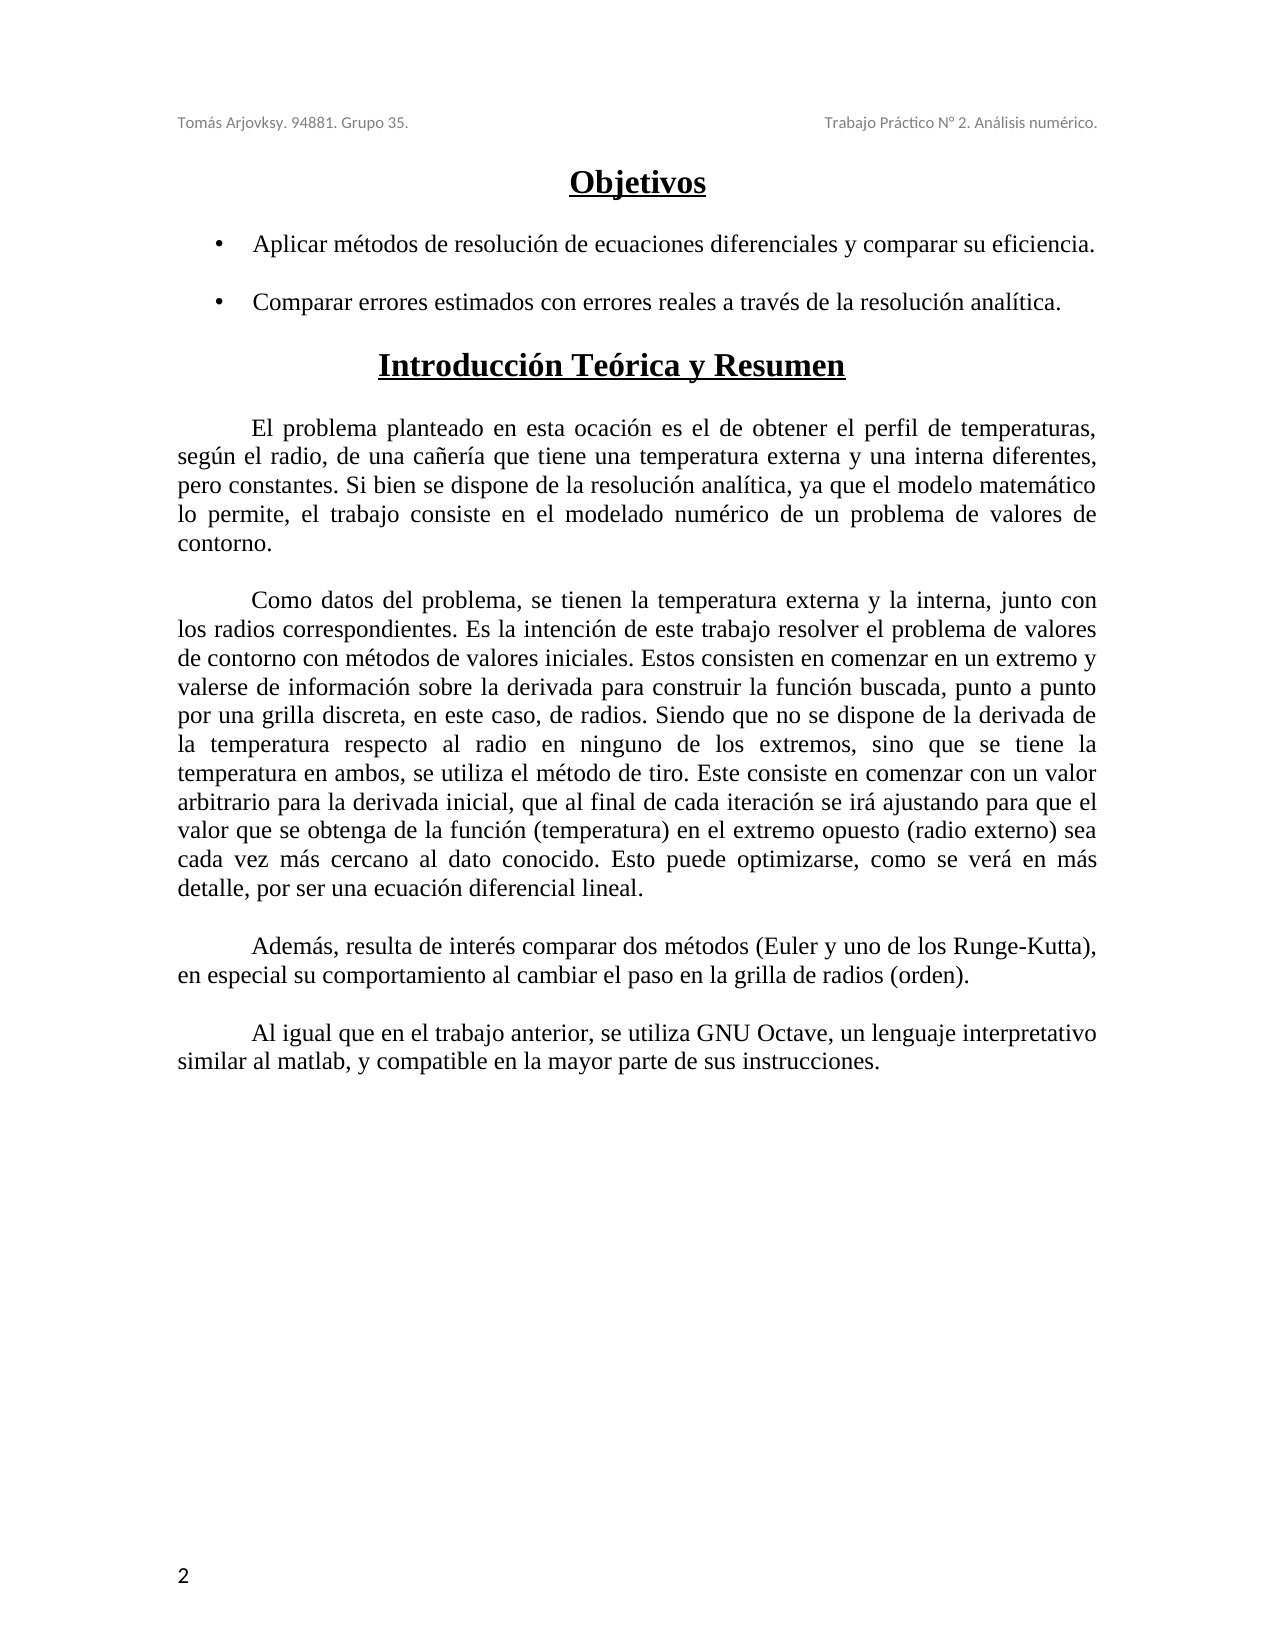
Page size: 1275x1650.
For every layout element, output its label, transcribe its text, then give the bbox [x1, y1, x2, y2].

list Comparar errores estimados con errores reales a través de la resolución analítica. [215, 287, 1098, 316]
text Como datos del problema, se tienen la temperatura externa y la interna, junto con los radios correspondientes. Es la intención de este trabajo resolver el problema de valores de contorno con métodos de valores iniciales. Estos consisten en comenzar en un extremo y valerse de información sobre la derivada para construir la función buscada, punto a punto por una grilla discreta, en este caso, de radios. Siendo que no se dispone de la derivada de la temperatura respecto al radio en ninguno de los extremos, sino que se tiene la temperatura en ambos, se utiliza el método de tiro. Este consiste en comenzar con un valor arbitrario para la derivada inicial, que al final de cada iteración se irá ajustando para que el valor que se obtenga de la función (temperatura) en el extremo opuesto (radio externo) sea cada vez más cercano al dato conocido. Esto puede optimizarse, como se verá en más detalle, por ser una ecuación diferencial lineal. [177, 586, 1098, 902]
text Objetivos [177, 162, 1098, 200]
text Al igual que en el trabajo anterior, se utiliza GNU Octave, un lenguaje interpretativo similar al matlab, y compatible en la mayor parte de sus instrucciones. [177, 1018, 1098, 1075]
list Aplicar métodos de resolución de ecuaciones diferenciales y comparar su eficiencia. [215, 229, 1098, 258]
text Además, resulta de interés comparar dos métodos (Euler y uno de los Runge-Kutta), en especial su comportamiento al cambiar el paso en la grilla de radios (orden). [177, 931, 1098, 988]
text El problema planteado en esta ocación es el de obtener el perfil de temperaturas, según el radio, de una cañería que tiene una temperatura externa y una interna diferentes, pero constantes. Si bien se dispone de la resolución analítica, ya que el modelo matemático lo permite, el trabajo consiste en el modelado numérico de un problema de valores de contorno. [177, 413, 1098, 556]
list Introducción Teórica y Resumen [176, 345, 1098, 383]
